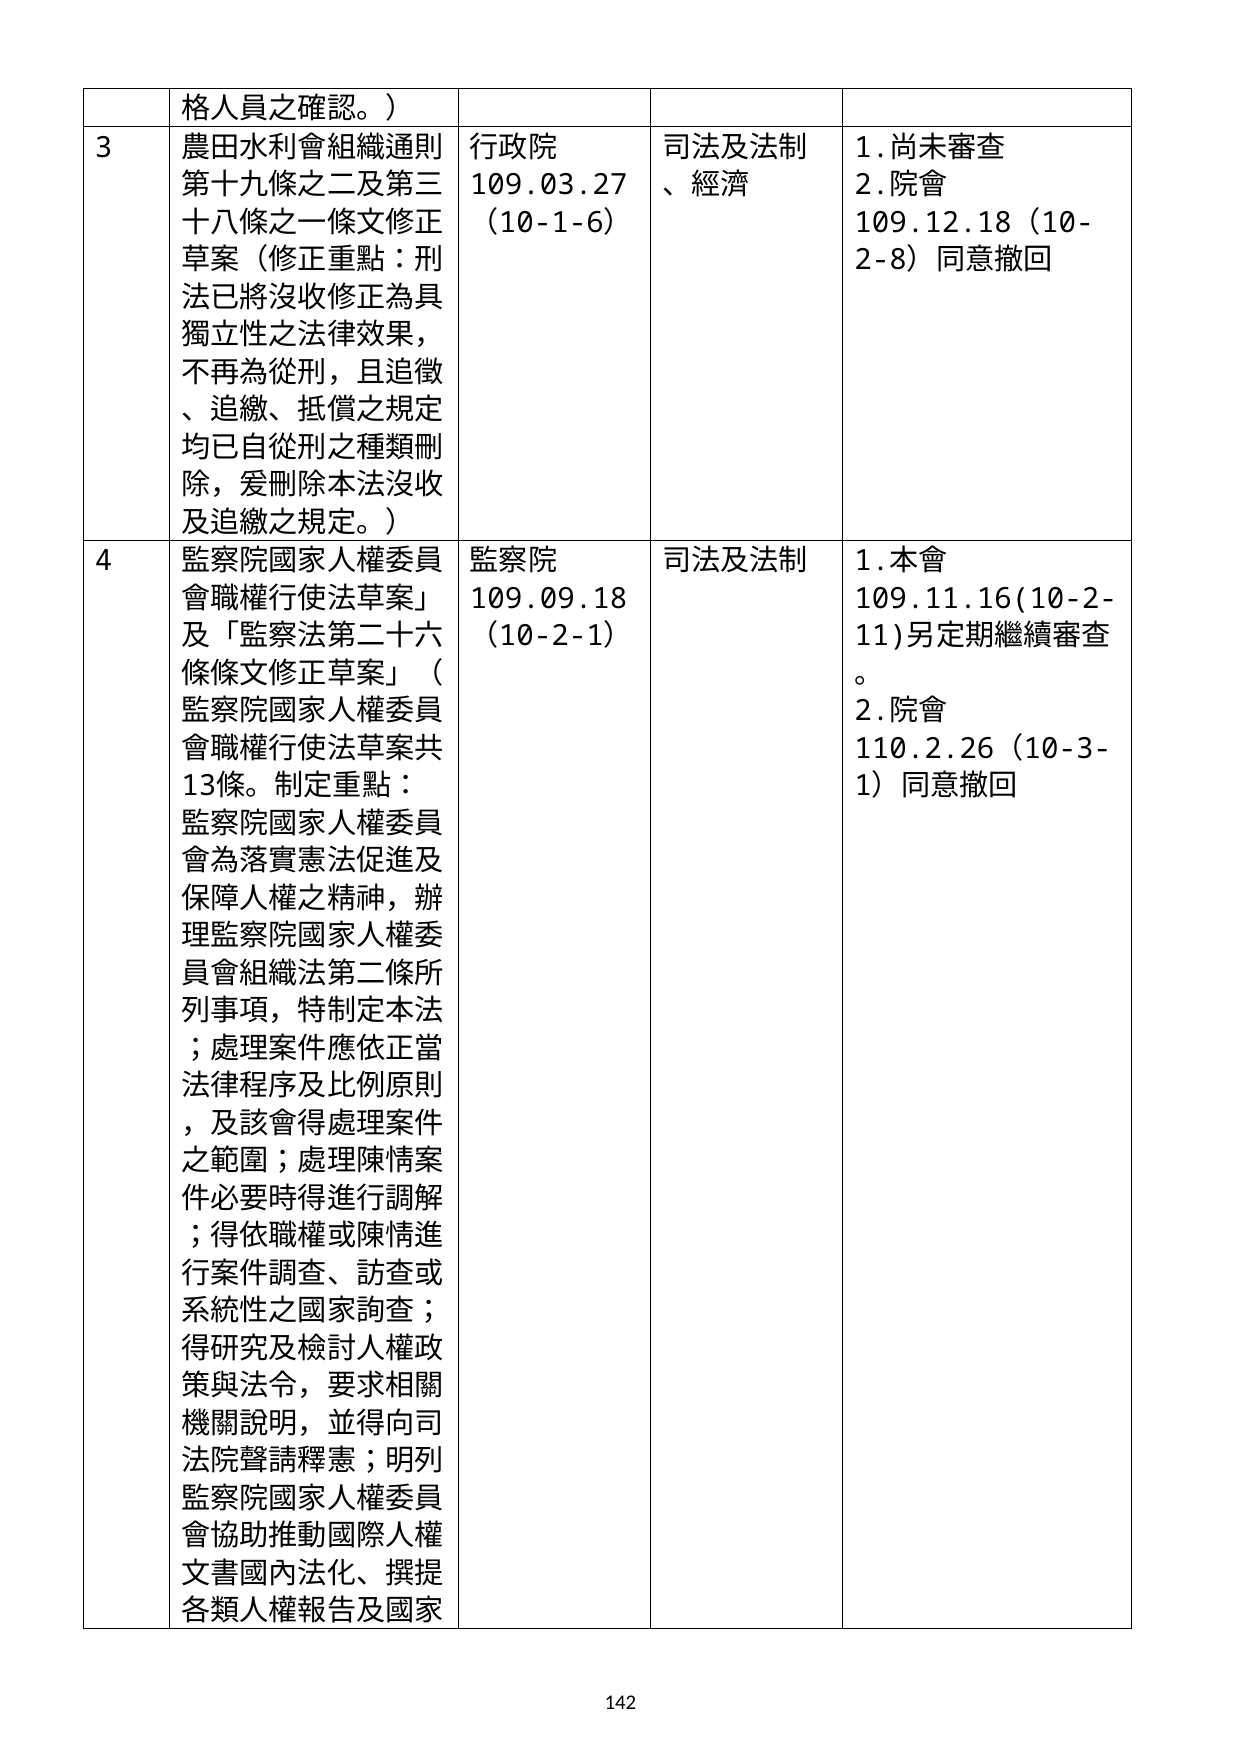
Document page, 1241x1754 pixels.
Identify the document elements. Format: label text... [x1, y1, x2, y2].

table_cell [651, 89, 842, 126]
table_cell 監察院 109.09.18 （10-2-1） [459, 541, 650, 1628]
table_cell 3 [84, 127, 169, 540]
table_cell 司法及法制 [651, 541, 842, 1628]
table_cell 司法及法制、經濟 [651, 127, 842, 540]
table_cell 農田水利會組織通則第十九條之二及第三十八條之一條文修正草案（修正重點：刑法已將沒收修正為具獨立性之法律效果，不再為從刑，且追徵、追繳、抵償之規定均已自從刑之種類刪除，爰刪除本法沒收及追繳之規定。） [170, 127, 458, 540]
table_cell 1.尚未審查 2.院會109.12.18（10-2-8）同意撤回 [843, 127, 1131, 540]
table_cell 4 [84, 541, 169, 1628]
table_cell 1.本會109.11.16(10-2-11)另定期繼續審查。 2.院會110.2.26（10-3-1）同意撤回 [843, 541, 1131, 1628]
table_cell [84, 89, 169, 126]
table_cell 監察院國家人權委員會職權行使法草案」及「監察法第二十六條條文修正草案」（監察院國家人權委員會職權行使法草案共13條。制定重點：監察院國家人權委員會為落實憲法促進及保障人權之精神，辦理監察院國家人權委員會組織法第二條所列事項，特制定本法；處理案件應依正當法律程序及比例原則，及該會得處理案件之範圍；處理陳情案件必要時得進行調解；得依職權或陳情進行案件調查、訪查或系統性之國家詢查；得研究及檢討人權政策與法令，要求相關機關說明，並得向司法院聲請釋憲；明列監察院國家人權委員會協助推動國際人權文書國內法化、撰提各類人權報告及國家 [170, 541, 458, 1628]
table_cell [843, 89, 1131, 126]
table_cell 行政院 109.03.27 （10-1-6） [459, 127, 650, 540]
table_cell 格人員之確認。） [170, 89, 458, 126]
table_cell [459, 89, 650, 126]
